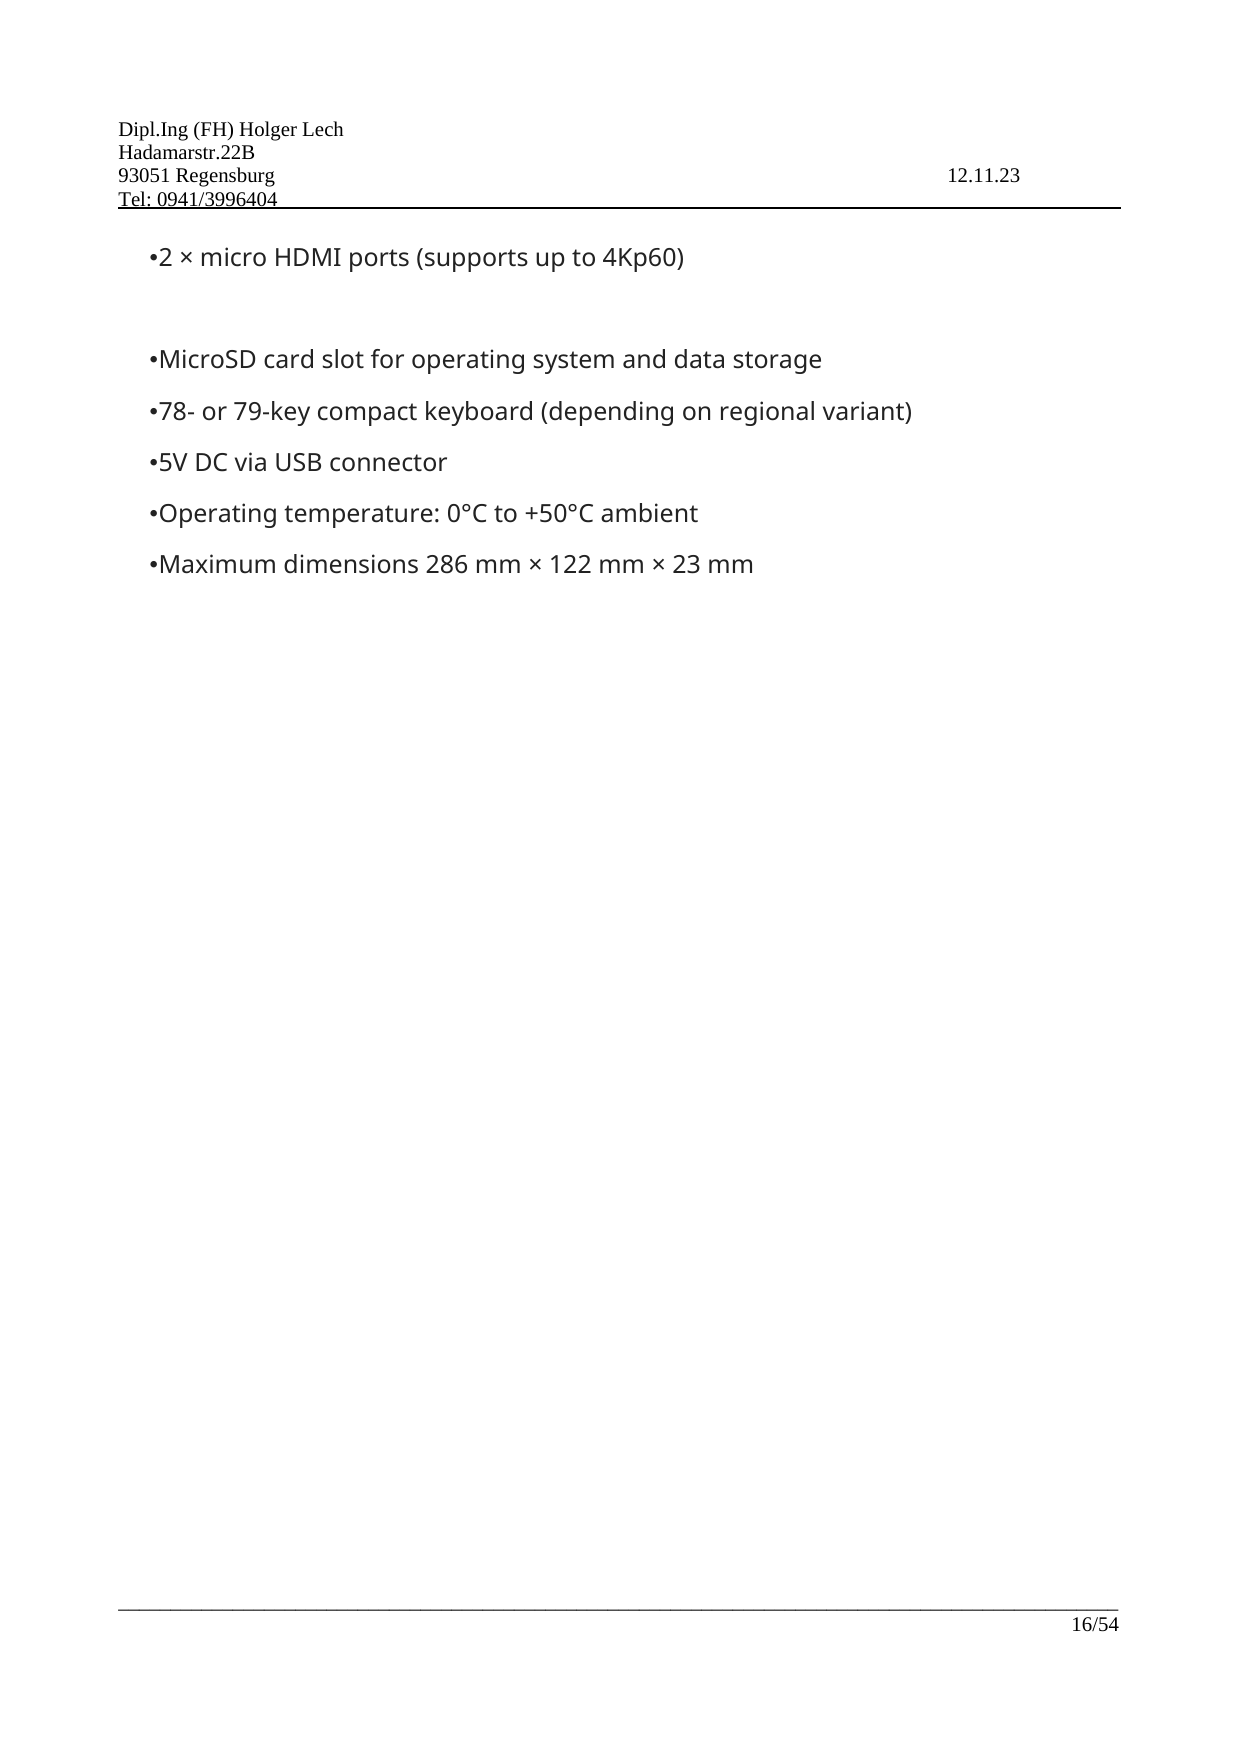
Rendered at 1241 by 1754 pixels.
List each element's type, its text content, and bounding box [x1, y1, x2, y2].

list Maximum dimensions 286 mm × 122 mm × 23 mm [118, 546, 1122, 580]
list 2 × micro HDMI ports (supports up to 4Kp60) [118, 240, 1122, 274]
list 78- or 79-key compact keyboard (depending on regional variant) [118, 393, 1122, 427]
list MicroSD card slot for operating system and data storage [118, 342, 1122, 376]
list Operating temperature: 0°C to +50°C ambient [118, 495, 1122, 529]
list 5V DC via USB connector [118, 444, 1122, 478]
